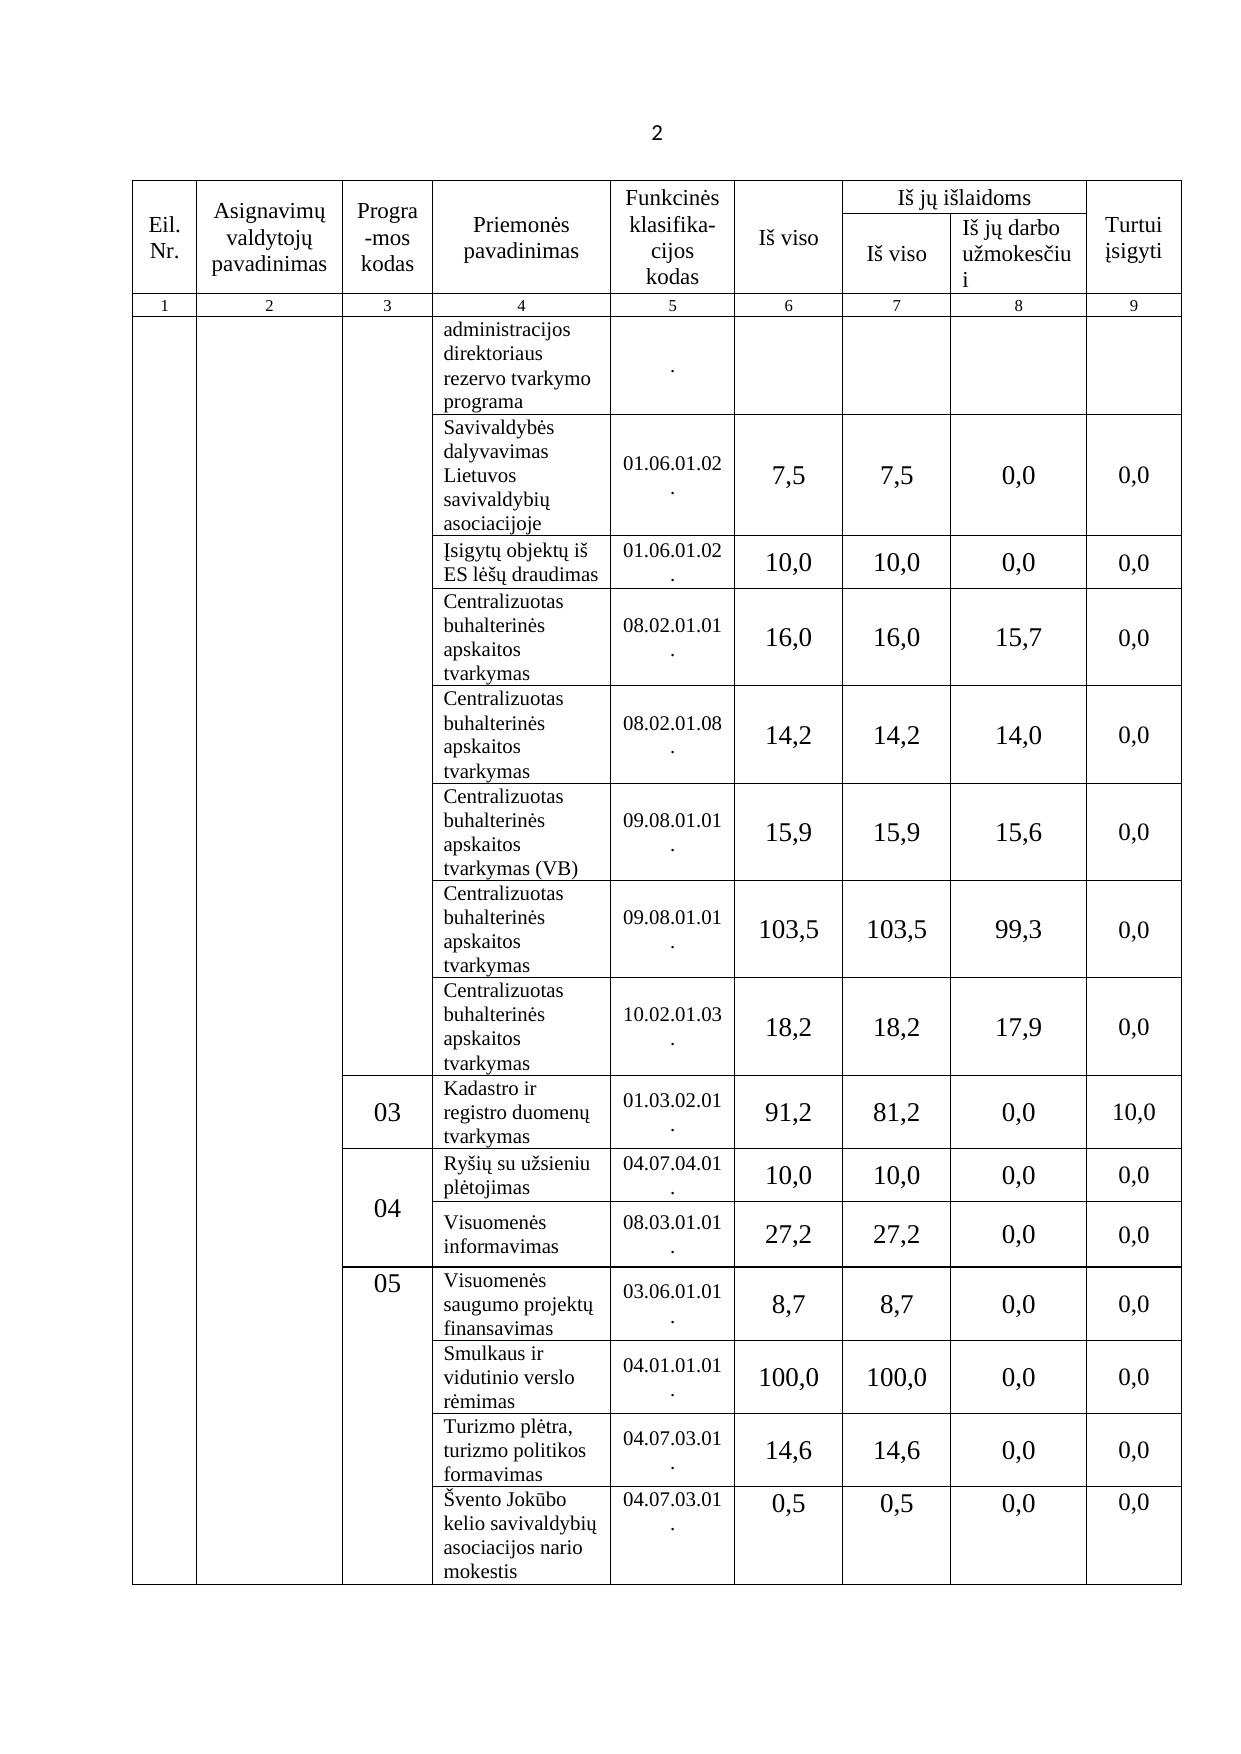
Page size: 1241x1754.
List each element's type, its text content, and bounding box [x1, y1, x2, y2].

table_header Eil. Nr. [133, 181, 196, 293]
table_cell Savivaldybės dalyvavimas Lietuvos savivaldybių asociacijoje [433, 415, 610, 535]
table_cell 05 [343, 1268, 432, 1583]
table_cell 14,2 [843, 686, 950, 783]
table_cell Visuomenės informavimas [433, 1202, 610, 1266]
table_cell 0,0 [1087, 686, 1181, 783]
table_cell 14,2 [735, 686, 842, 783]
table_cell [1087, 317, 1181, 413]
table_cell 0,0 [951, 1149, 1086, 1201]
table_cell 16,0 [843, 589, 950, 685]
table_cell 7 [843, 294, 950, 316]
table_cell [133, 317, 196, 1583]
table_cell 0,0 [1087, 1268, 1181, 1340]
table_cell 8,7 [735, 1268, 842, 1340]
table_cell 18,2 [735, 978, 842, 1074]
table_cell 0,0 [1087, 978, 1181, 1074]
table_cell 0,0 [951, 1076, 1086, 1148]
table_cell 81,2 [843, 1076, 950, 1148]
table_cell 0,0 [951, 1202, 1086, 1266]
table_cell [843, 317, 950, 413]
table_cell 0,0 [1087, 784, 1181, 880]
table_cell 0,0 [1087, 1487, 1181, 1583]
table_cell [735, 317, 842, 413]
table_cell 0,0 [951, 1487, 1086, 1583]
table_cell 15,9 [843, 784, 950, 880]
table_cell 9 [1087, 294, 1181, 316]
table_cell 03 [343, 1076, 432, 1148]
table_cell 03.06.01.01. [611, 1268, 734, 1340]
table_cell 8 [951, 294, 1086, 316]
table_cell 08.02.01.01. [611, 589, 734, 685]
table_cell 01.06.01.02. [611, 536, 734, 588]
table_cell Iš viso [843, 214, 950, 293]
table_cell . [611, 317, 734, 413]
table_cell 10,0 [843, 536, 950, 588]
table_header Iš viso [735, 181, 842, 293]
table_cell 04.07.03.01. [611, 1487, 734, 1583]
table_cell 08.03.01.01. [611, 1202, 734, 1266]
table_cell [343, 317, 432, 1074]
table_cell Smulkaus ir vidutinio verslo rėmimas [433, 1341, 610, 1413]
table_cell 17,9 [951, 978, 1086, 1074]
table_cell 04.01.01.01. [611, 1341, 734, 1413]
table_cell 0,0 [951, 1268, 1086, 1340]
table_cell 100,0 [735, 1341, 842, 1413]
table_cell Įsigytų objektų iš ES lėšų draudimas [433, 536, 610, 588]
table_cell 4 [433, 294, 610, 316]
table_cell Centralizuotas buhalterinės apskaitos tvarkymas [433, 686, 610, 783]
table_cell Kadastro ir registro duomenų tvarkymas [433, 1076, 610, 1148]
table_cell 0,0 [1087, 881, 1181, 977]
table_cell 10,0 [1087, 1076, 1181, 1148]
table_cell Centralizuotas buhalterinės apskaitos tvarkymas (VB) [433, 784, 610, 880]
table_cell 2 [197, 294, 342, 316]
table_cell Ryšių su užsieniu plėtojimas [433, 1149, 610, 1201]
table_cell 0,0 [1087, 1202, 1181, 1266]
table_cell 14,6 [735, 1414, 842, 1486]
table_header Iš jų išlaidoms [843, 181, 1086, 213]
table_cell administracijos direktoriaus rezervo tvarkymo programa [433, 317, 610, 413]
table_cell 7,5 [735, 415, 842, 535]
table_cell Centralizuotas buhalterinės apskaitos tvarkymas [433, 589, 610, 685]
table_cell 3 [343, 294, 432, 316]
table_cell 91,2 [735, 1076, 842, 1148]
table_cell 0,0 [1087, 1149, 1181, 1201]
table_header Priemonės pavadinimas [433, 181, 610, 293]
table_cell 27,2 [843, 1202, 950, 1266]
table_cell 04 [343, 1149, 432, 1266]
table_cell 100,0 [843, 1341, 950, 1413]
table_cell 15,9 [735, 784, 842, 880]
table_cell 16,0 [735, 589, 842, 685]
table_cell 27,2 [735, 1202, 842, 1266]
table_cell 09.08.01.01. [611, 784, 734, 880]
table_header Turtui įsigyti [1087, 181, 1181, 293]
table_cell Centralizuotas buhalterinės apskaitos tvarkymas [433, 881, 610, 977]
table_cell 6 [735, 294, 842, 316]
table_cell 0,0 [951, 1414, 1086, 1486]
table_cell 103,5 [735, 881, 842, 977]
table_cell Turizmo plėtra, turizmo politikos formavimas [433, 1414, 610, 1486]
table_cell 01.03.02.01. [611, 1076, 734, 1148]
table_cell [951, 317, 1086, 413]
table_cell 0,0 [1087, 415, 1181, 535]
table_cell 0,5 [843, 1487, 950, 1583]
table_cell 103,5 [843, 881, 950, 977]
table_cell 10,0 [843, 1149, 950, 1201]
table_cell 0,0 [951, 1341, 1086, 1413]
table_cell Iš jų darbo užmokesčiui [951, 214, 1086, 293]
table_cell 0,0 [951, 415, 1086, 535]
table_cell Centralizuotas buhalterinės apskaitos tvarkymas [433, 978, 610, 1074]
table_cell [197, 317, 342, 1583]
table_cell 04.07.04.01. [611, 1149, 734, 1201]
table_cell 14,6 [843, 1414, 950, 1486]
table_cell 01.06.01.02. [611, 415, 734, 535]
table_cell 18,2 [843, 978, 950, 1074]
table_cell 0,0 [1087, 589, 1181, 685]
table_cell 7,5 [843, 415, 950, 535]
table_header Funkcinės klasifika-cijos kodas [611, 181, 734, 293]
table_header Asignavimų valdytojų pavadinimas [197, 181, 342, 293]
table_cell Visuomenės saugumo projektų finansavimas [433, 1268, 610, 1340]
table_cell 0,0 [1087, 536, 1181, 588]
table_header Progra-mos kodas [343, 181, 432, 293]
table_cell 0,0 [1087, 1341, 1181, 1413]
table_cell 0,0 [1087, 1414, 1181, 1486]
table_cell 04.07.03.01. [611, 1414, 734, 1486]
table_cell 14,0 [951, 686, 1086, 783]
table_cell 10,0 [735, 1149, 842, 1201]
table_cell 8,7 [843, 1268, 950, 1340]
table_cell 09.08.01.01. [611, 881, 734, 977]
table_cell 5 [611, 294, 734, 316]
table_cell Švento Jokūbo kelio savivaldybių asociacijos nario mokestis [433, 1487, 610, 1583]
table_cell 1 [133, 294, 196, 316]
table_cell 15,7 [951, 589, 1086, 685]
table_cell 99,3 [951, 881, 1086, 977]
table_cell 0,5 [735, 1487, 842, 1583]
table_cell 10.02.01.03. [611, 978, 734, 1074]
table_cell 10,0 [735, 536, 842, 588]
table_cell 0,0 [951, 536, 1086, 588]
table_cell 15,6 [951, 784, 1086, 880]
table_cell 08.02.01.08. [611, 686, 734, 783]
